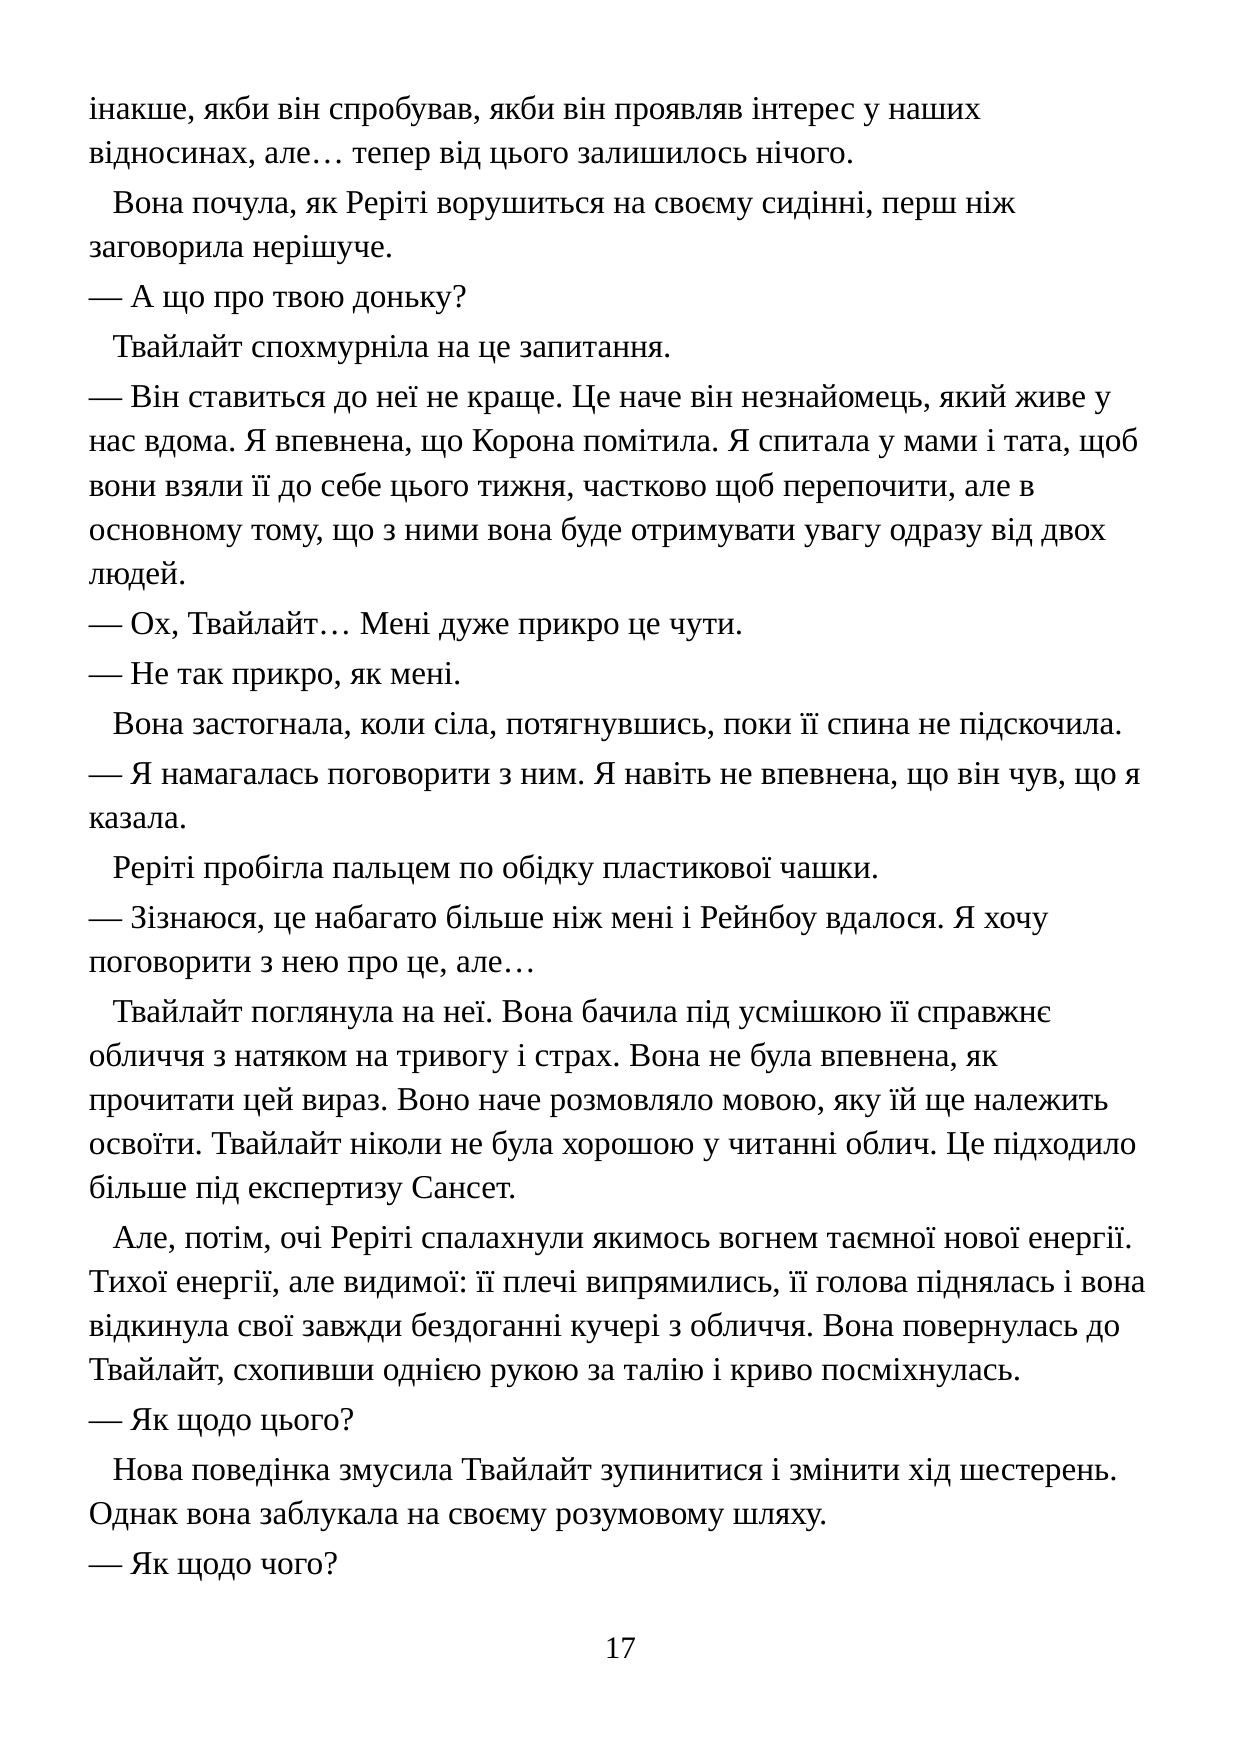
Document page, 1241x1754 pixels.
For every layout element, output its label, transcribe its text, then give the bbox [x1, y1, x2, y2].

text Реріті пробігла пальцем по обідку пластикової чашки. [88, 847, 1152, 885]
text — А що про твою доньку? [88, 277, 1152, 315]
text Твайлайт поглянула на неї. Вона бачила під усмішкою її справжнє обличчя з натяком на тривогу і страх. Вона не була впевнена, як прочитати цей вираз. Воно наче розмовляло мовою, яку їй ще належить освоїти. Твайлайт ніколи не була хорошою у читанні облич. Це підходило більше під експертизу Сансет. [88, 991, 1152, 1206]
text Вона почула, як Реріті ворушиться на своєму сидінні, перш ніж заговорила нерішуче. [88, 183, 1152, 265]
text Твайлайт спохмурніла на це запитання. [88, 327, 1152, 365]
text — Як щодо цього? [88, 1399, 1152, 1438]
text інакше, якби він спробував, якби він проявляв інтерес у наших відносинах, але… тепер від цього залишилось нічого. [88, 88, 1152, 171]
text Але, потім, очі Реріті спалахнули якимось вогнем таємної нової енергії. Тихої енергії, але видимої: її плечі випрямились, її голова піднялась і вона відкинула свої завжди бездоганні кучері з обличчя. Вона повернулась до Твайлайт, схопивши однією рукою за талію і криво посміхнулась. [88, 1217, 1152, 1388]
text Нова поведінка змусила Твайлайт зупинитися і змінити хід шестерень. Однак вона заблукала на своєму розумовому шляху. [88, 1449, 1152, 1532]
text — Ох, Твайлайт… Мені дуже прикро це чути. [88, 603, 1152, 641]
text — Не так прикро, як мені. [88, 653, 1152, 691]
text — Як щодо чого? [88, 1543, 1152, 1582]
text — Я намагалась поговорити з ним. Я навіть не впевнена, що він чув, що я казала. [88, 753, 1152, 835]
text — Він ставиться до неї не краще. Це наче він незнайомець, який живе у нас вдома. Я впевнена, що Корона помітила. Я спитала у мами і тата, щоб вони взяли її до себе цього тижня, частково щоб перепочити, але в основному тому, що з ними вона буде отримувати увагу одразу від двох людей. [88, 377, 1152, 591]
text Вона застогнала, коли сіла, потягнувшись, поки її спина не підскочила. [88, 703, 1152, 741]
text — Зізнаюся, це набагато більше ніж мені і Рейнбоу вдалося. Я хочу поговорити з нею про це, але… [88, 897, 1152, 979]
